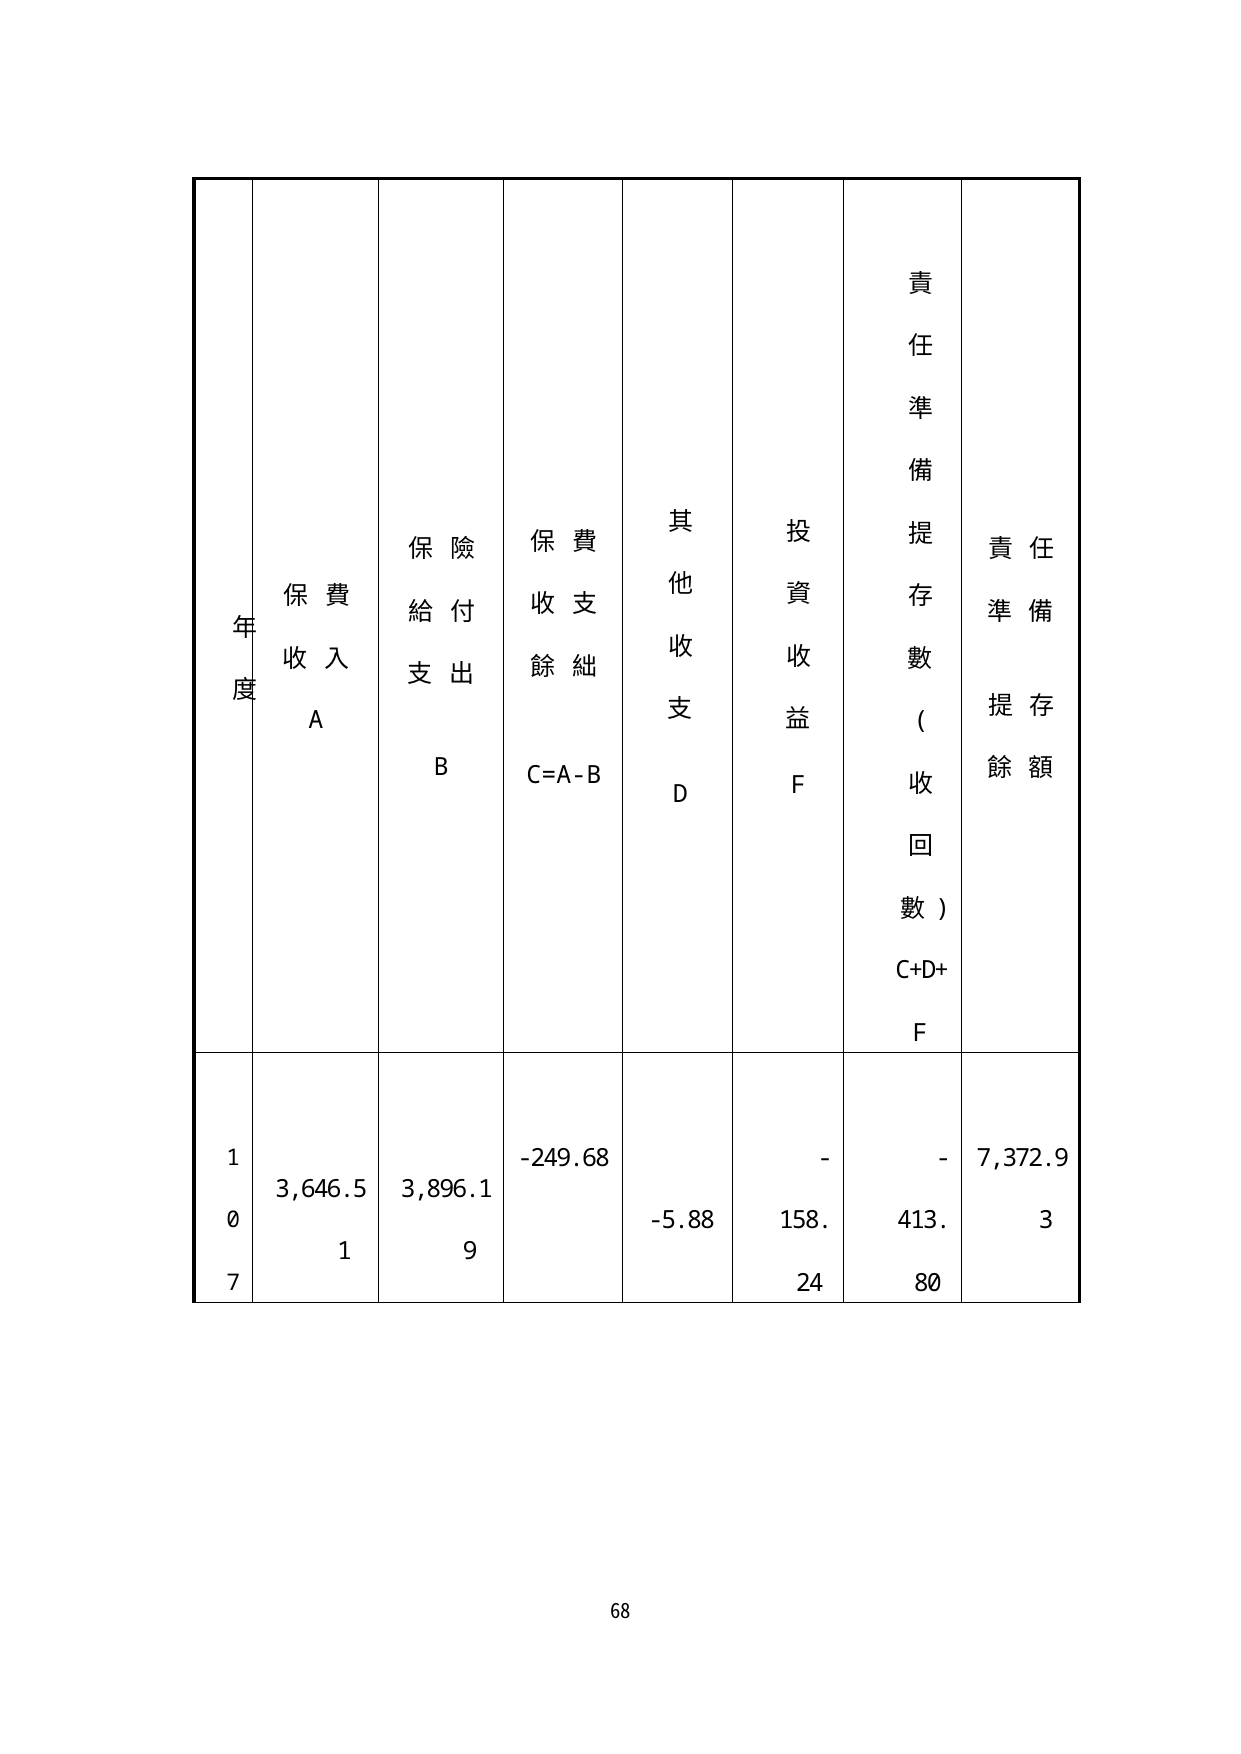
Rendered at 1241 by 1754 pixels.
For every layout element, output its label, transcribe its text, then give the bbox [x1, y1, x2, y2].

table_cell -249.68 [504, 1053, 622, 1302]
table_header 投資收益 F [733, 180, 843, 1052]
table_cell 107 [196, 1053, 252, 1302]
table_header 其他收支 D [623, 180, 732, 1052]
table_cell 3,896.19 [379, 1053, 503, 1302]
table_header 責任準備提存數(收回數) C+D+F [844, 180, 961, 1052]
table_cell -5.88 [623, 1053, 732, 1302]
table_header 保險給付支出 B [379, 180, 503, 1052]
table_cell 7,372.93 [962, 1053, 1078, 1302]
table_header 年度 [196, 180, 252, 1052]
table_header 保費收支餘絀 C=A-B [504, 180, 622, 1052]
table_cell -158.24 [733, 1053, 843, 1302]
table_header 責任準備 提存餘額 [962, 180, 1078, 1052]
table_header 保費收入 A [253, 180, 378, 1052]
table_cell 3,646.51 [253, 1053, 378, 1302]
table_cell -413.80 [844, 1053, 961, 1302]
